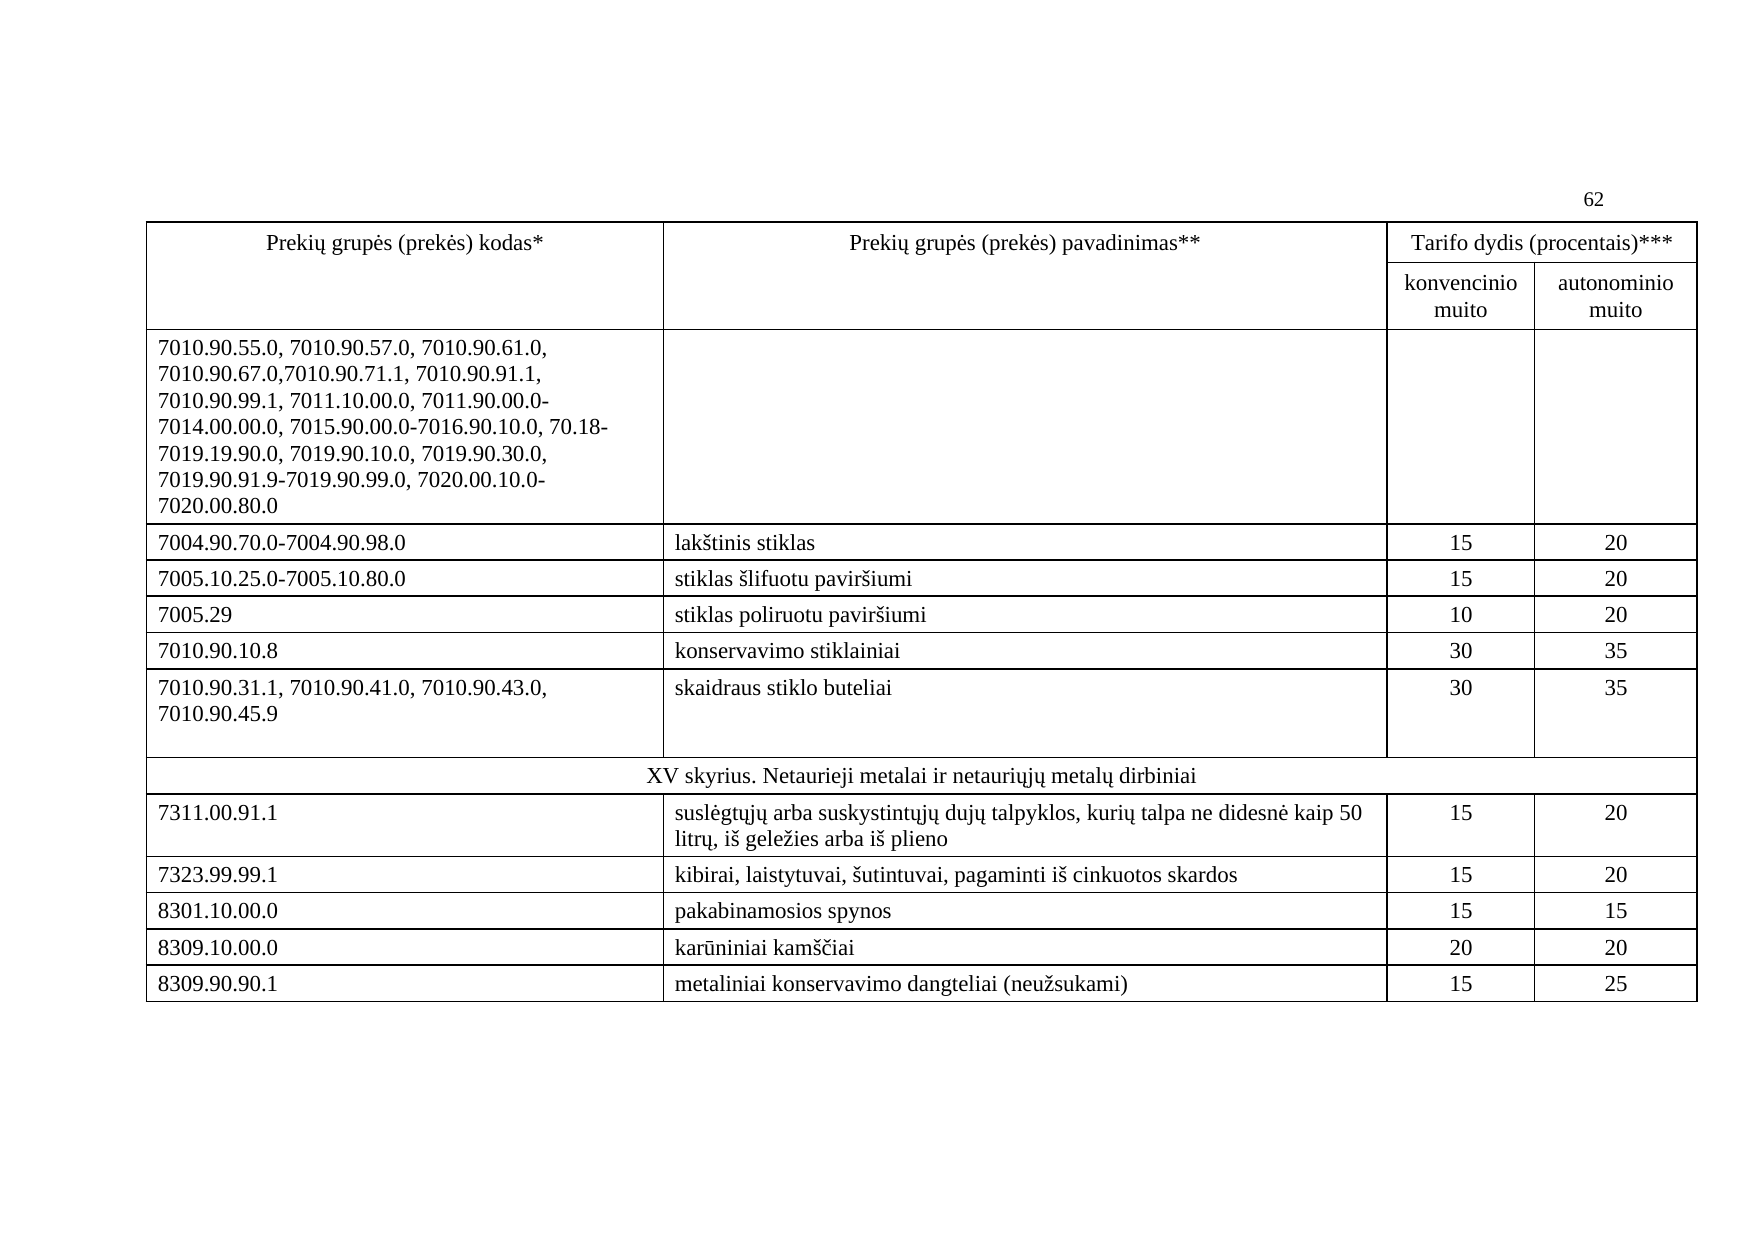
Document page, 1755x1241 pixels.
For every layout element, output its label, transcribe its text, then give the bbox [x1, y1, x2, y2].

table_cell 7323.99.99.1 [147, 857, 663, 892]
table_cell kibirai, laistytuvai, šutintuvai, pagaminti iš cinkuotos skardos [664, 857, 1386, 892]
table_cell 10 [1388, 597, 1534, 632]
table_cell 35 [1535, 670, 1696, 757]
table_cell pakabinamosios spynos [664, 893, 1386, 928]
table_cell 20 [1535, 795, 1696, 856]
table_cell 20 [1535, 561, 1696, 595]
table_cell 15 [1388, 561, 1534, 595]
table_cell konvencinio muito [1388, 263, 1534, 328]
table_cell 15 [1535, 893, 1696, 928]
table_cell 20 [1535, 930, 1696, 964]
table_cell 15 [1388, 966, 1534, 1001]
table_cell 7311.00.91.1 [147, 795, 663, 856]
table_cell autonominio muito [1535, 263, 1696, 328]
table_cell 15 [1388, 857, 1534, 892]
table_cell stiklas šlifuotu paviršiumi [664, 561, 1386, 595]
table_header Prekių grupės (prekės) kodas* [147, 223, 663, 328]
table_cell 7010.90.31.1, 7010.90.41.0, 7010.90.43.0, 7010.90.45.9 [147, 670, 663, 757]
table_cell 8309.90.90.1 [147, 966, 663, 1001]
table_cell 7004.90.70.0-7004.90.98.0 [147, 525, 663, 559]
table_cell 15 [1388, 893, 1534, 928]
table_cell 7010.90.55.0, 7010.90.57.0, 7010.90.61.0, 7010.90.67.0,7010.90.71.1, 7010.90.91.1, 7010.90.99.1, 7011.10.00.0, 7011.90.00.0-7014.00.00.0, 7015.90.00.0-7016.90.10.0, 70.18-7019.19.90.0, 7019.90.10.0, 7019.90.30.0, 7019.90.91.9-7019.90.99.0, 7020.00.10.0-7020.00.80.0 [147, 330, 663, 523]
table_cell 20 [1535, 597, 1696, 632]
table_cell 7005.10.25.0-7005.10.80.0 [147, 561, 663, 595]
table_cell 8309.10.00.0 [147, 930, 663, 964]
table_cell [1535, 330, 1696, 523]
table_cell konservavimo stiklainiai [664, 633, 1386, 668]
table_cell 7005.29 [147, 597, 663, 632]
table_cell 20 [1388, 930, 1534, 964]
table_cell [1388, 330, 1534, 523]
table_cell lakštinis stiklas [664, 525, 1386, 559]
table_cell 20 [1535, 525, 1696, 559]
table_cell suslėgtųjų arba suskystintųjų dujų talpyklos, kurių talpa ne didesnė kaip 50 litrų, iš geležies arba iš plieno [664, 795, 1386, 856]
table_cell XV skyrius. Netaurieji metalai ir netauriųjų metalų dirbiniai [147, 758, 1696, 793]
table_cell metaliniai konservavimo dangteliai (neužsukami) [664, 966, 1386, 1001]
table_cell 30 [1388, 670, 1534, 757]
table_cell karūniniai kamščiai [664, 930, 1386, 964]
table_cell 25 [1535, 966, 1696, 1001]
table_cell 15 [1388, 525, 1534, 559]
table_cell skaidraus stiklo buteliai [664, 670, 1386, 757]
table_cell 15 [1388, 795, 1534, 856]
table_header Prekių grupės (prekės) pavadinimas** [664, 223, 1386, 328]
table_cell 8301.10.00.0 [147, 893, 663, 928]
table_header Tarifo dydis (procentais)*** [1388, 223, 1696, 262]
table_cell [664, 330, 1386, 523]
table_cell 35 [1535, 633, 1696, 668]
table_cell 7010.90.10.8 [147, 633, 663, 668]
table_cell stiklas poliruotu paviršiumi [664, 597, 1386, 632]
table_cell 30 [1388, 633, 1534, 668]
table_cell 20 [1535, 857, 1696, 892]
